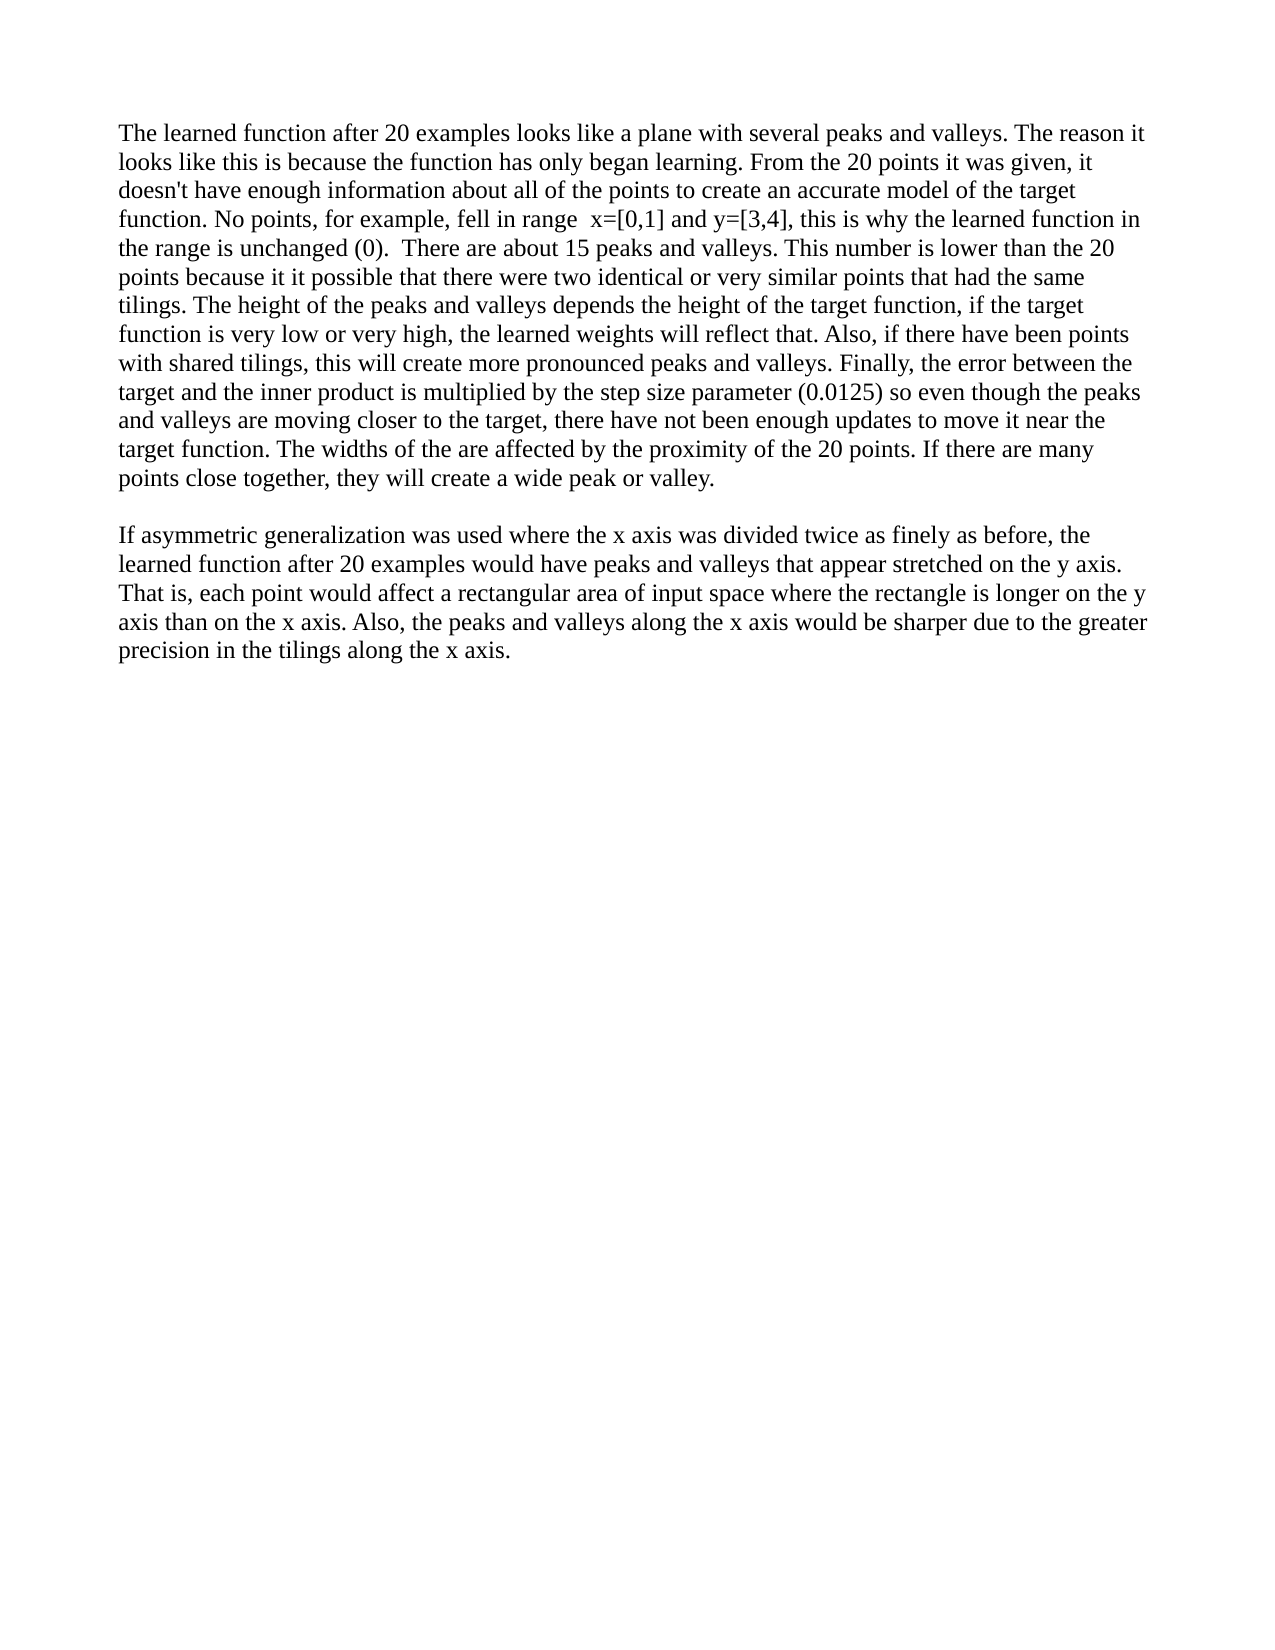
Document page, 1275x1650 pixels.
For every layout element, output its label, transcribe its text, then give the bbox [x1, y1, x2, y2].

text If asymmetric generalization was used where the x axis was divided twice as finely as before, the learned function after 20 examples would have peaks and valleys that appear stretched on the y axis. That is, each point would affect a rectangular area of input space where the rectangle is longer on the y axis than on the x axis. Also, the peaks and valleys along the x axis would be sharper due to the greater precision in the tilings along the x axis. [118, 521, 1157, 664]
text The learned function after 20 examples looks like a plane with several peaks and valleys. The reason it looks like this is because the function has only began learning. From the 20 points it was given, it doesn't have enough information about all of the points to create an accurate model of the target function. No points, for example, fell in range x=[0,1] and y=[3,4], this is why the learned function in the range is unchanged (0). There are about 15 peaks and valleys. This number is lower than the 20 points because it it possible that there were two identical or very similar points that had the same tilings. The height of the peaks and valleys depends the height of the target function, if the target function is very low or very high, the learned weights will reflect that. Also, if there have been points with shared tilings, this will create more pronounced peaks and valleys. Finally, the error between the target and the inner product is multiplied by the step size parameter (0.0125) so even though the peaks and valleys are moving closer to the target, there have not been enough updates to move it near the target function. The widths of the are affected by the proximity of the 20 points. If there are many points close together, they will create a wide peak or valley. [118, 118, 1157, 492]
